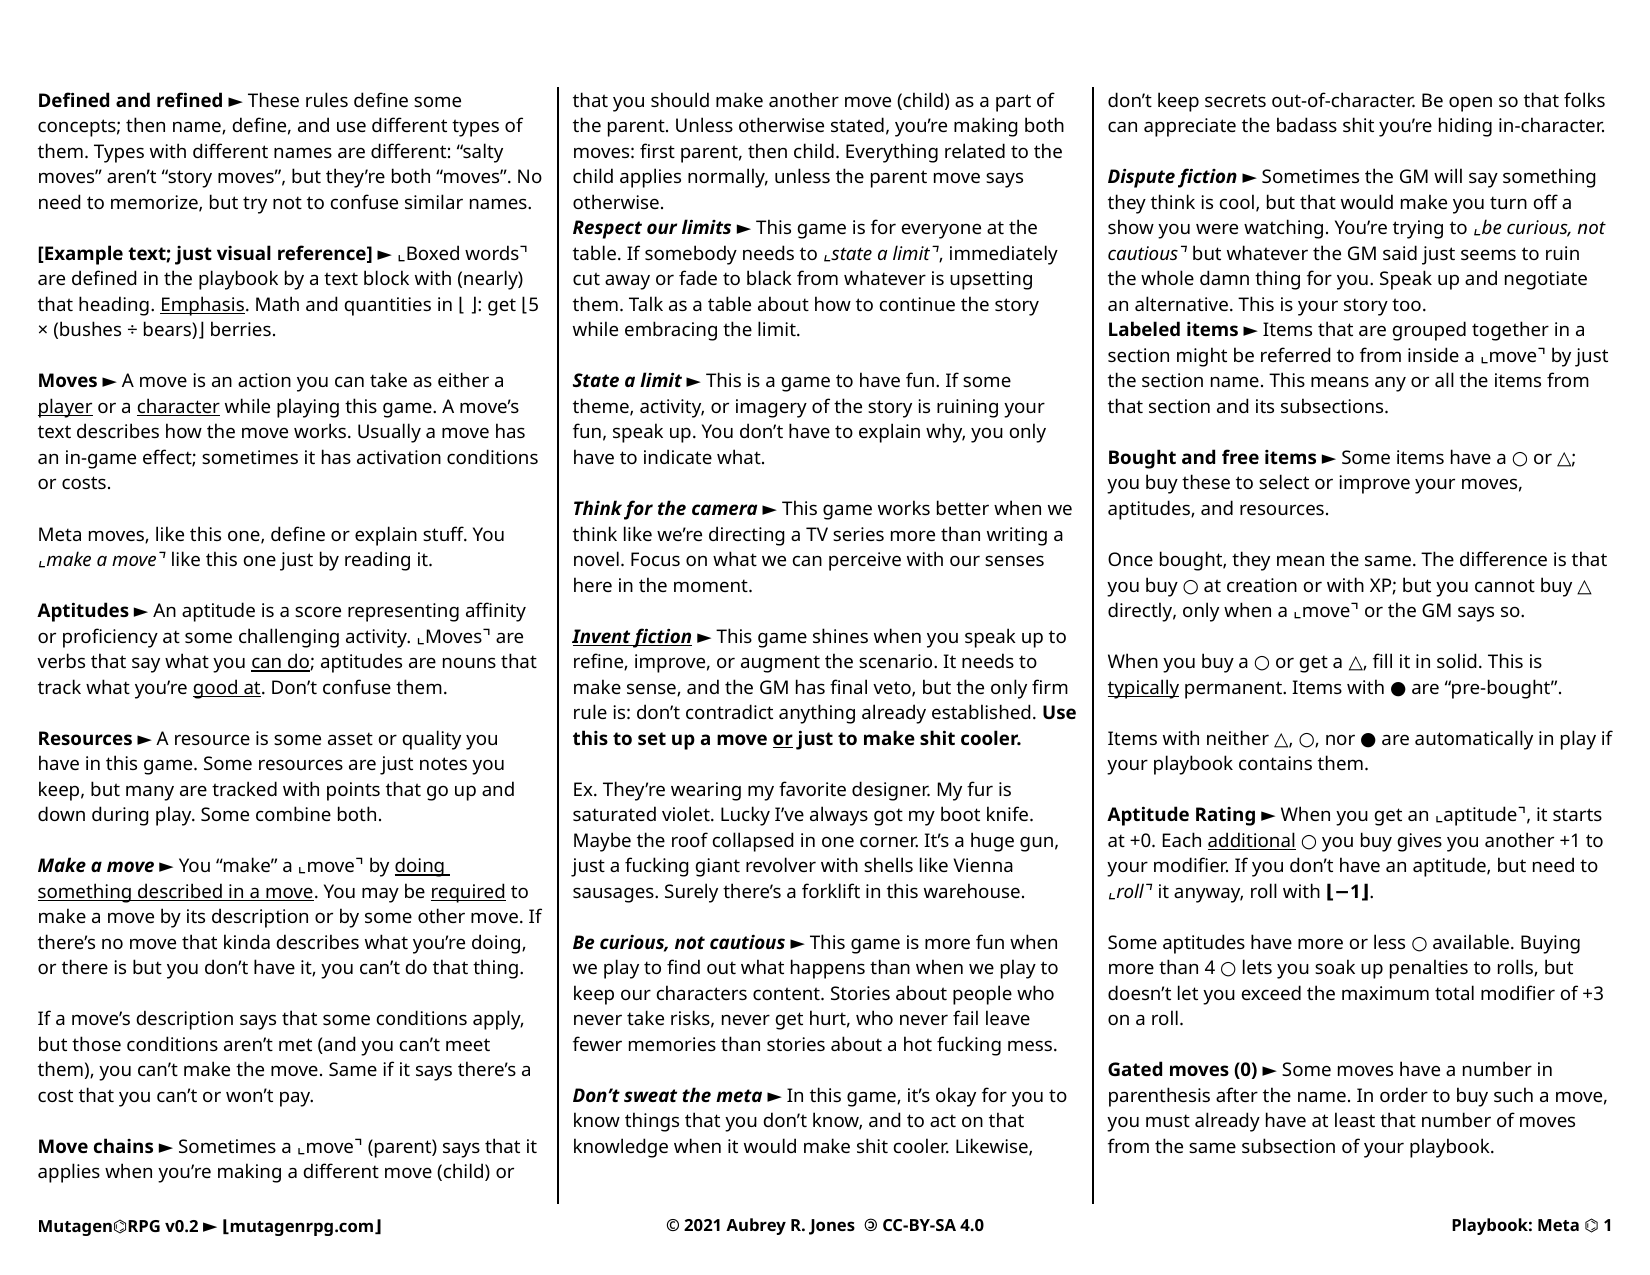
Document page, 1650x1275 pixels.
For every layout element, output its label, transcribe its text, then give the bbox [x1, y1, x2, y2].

text Once bought, they mean the same. The difference is that you buy ○ at creation or with XP; but you cannot buy △ directly, only when a ⌞move⌝ or the GM says so. [1107, 546, 1612, 623]
text When you buy a ○ or get a △, fill it in solid. This is typically permanent. Items with ● are “pre-bought”. [1107, 648, 1612, 699]
subtitle Don’t sweat the meta ► In this game, it’s okay for you to know things that you don’t know, and to act on that knowledge when it would make shit cooler. Likewise, [572, 1082, 1077, 1159]
text Aptitude Rating ► When you get an ⌞aptitude⌝, it starts at +0. Each additional ○ you buy gives you another +1 to your modifier. If you don’t have an aptitude, but need to ⌞roll⌝ it anyway, roll with ⌊−1⌋. [1107, 802, 1612, 904]
text Aptitudes ► An aptitude is a score representing affinity or proficiency at some challenging activity. ⌞Moves⌝ are verbs that say what you can do; aptitudes are nouns that track what you’re good at. Don’t confuse them. [37, 597, 542, 699]
text Resources ► A resource is some asset or quality you have in this game. Some resources are just notes you keep, but many are tracked with points that go up and down during play. Some combine both. [37, 725, 542, 827]
text [Example text; just visual reference] ► ⌞Boxed words⌝ are defined in the playbook by a text block with (nearly) that heading. Emphasis. Math and quantities in ⌊ ⌋: get ⌊5 × (bushes ÷ bears)⌋ berries. [37, 240, 542, 342]
subtitle Dispute fiction ► Sometimes the GM will say something they think is cool, but that would make you turn off a show you were watching. You’re trying to ⌞be curious, not cautious⌝ but whatever the GM said just seems to ruin the whole damn thing for you. Speak up and negotiate an alternative. This is your story too. [1107, 163, 1612, 317]
subtitle don’t keep secrets out-of-character. Be open so that folks can appreciate the badass shit you’re hiding in-character. [1107, 87, 1612, 138]
text Meta moves, like this one, define or explain stuff. You ⌞make a move⌝ like this one just by reading it. [37, 521, 542, 572]
subtitle Respect our limits ► This game is for everyone at the table. If somebody needs to ⌞state a limit⌝, immediately cut away or fade to black from whatever is upsetting them. Talk as a table about how to continue the story while embracing the limit. [572, 214, 1077, 342]
text Some aptitudes have more or less ○ available. Buying more than 4 ○ lets you soak up penalties to rolls, but doesn’t let you exceed the maximum total modifier of +3 on a roll. [1107, 929, 1612, 1031]
subtitle Think for the camera ► This game works better when we think like we’re directing a TV series more than writing a novel. Focus on what we can perceive with our senses here in the moment. [572, 495, 1077, 597]
text If a move’s description says that some conditions apply, but those conditions aren’t met (and you can’t meet them), you can’t make the move. Same if it says there’s a cost that you can’t or won’t pay. [37, 1006, 542, 1108]
subtitle Ex. They’re wearing my favorite designer. My fur is saturated violet. Lucky I’ve always got my boot knife. Maybe the roof collapsed in one corner. It’s a huge gun, just a fucking giant revolver with shells like Vienna sausages. Surely there’s a forklift in this warehouse. [572, 776, 1077, 904]
text Moves ► A move is an action you can take as either a player or a character while playing this game. A move’s text describes how the move works. Usually a move has an in-game effect; sometimes it has activation conditions or costs. [37, 368, 542, 495]
text Make a move ► You “make” a ⌞move⌝ by doing something described in a move. You may be required to make a move by its description or by some other move. If there’s no move that kinda describes what you’re doing, or there is but you don’t have it, you can’t do that thing. [37, 853, 542, 980]
subtitle Be curious, not cautious ► This game is more fun when we play to find out what happens than when we play to keep our characters content. Stories about people who never take risks, never get hurt, who never fail leave fewer memories than stories about a hot fucking mess. [572, 929, 1077, 1057]
text that you should make another move (child) as a part of the parent. Unless otherwise stated, you’re making both moves: first parent, then child. Everything related to the child applies normally, unless the parent move says otherwise. [572, 87, 1077, 214]
subtitle Invent fiction ► This game shines when you speak up to refine, improve, or augment the scenario. It needs to make sense, and the GM has final veto, but the only firm rule is: don’t contradict anything already established. Use this to set up a move or just to make shit cooler. [572, 623, 1077, 751]
text Items with neither △, ○, nor ● are automatically in play if your playbook contains them. [1107, 725, 1612, 776]
subtitle State a limit ► This is a game to have fun. If some theme, activity, or imagery of the story is ruining your fun, speak up. You don’t have to explain why, you only have to indicate what. [572, 368, 1077, 470]
text Bought and free items ► Some items have a ○ or △; you buy these to select or improve your moves, aptitudes, and resources. [1107, 444, 1612, 521]
text Labeled items ► Items that are grouped together in a section might be referred to from inside a ⌞move⌝ by just the section name. This means any or all the items from that section and its subsections. [1107, 317, 1612, 419]
text Gated moves (0) ► Some moves have a number in parenthesis after the name. In order to buy such a move, you must already have at least that number of moves from the same subsection of your playbook. [1107, 1057, 1612, 1159]
text Defined and refined ► These rules define some concepts; then name, define, and use different types of them. Types with different names are different: “salty moves” aren’t “story moves”, but they’re both “moves”. No need to memorize, but try not to confuse similar names. [37, 87, 542, 214]
text Move chains ► Sometimes a ⌞move⌝ (parent) says that it applies when you’re making a different move (child) or [37, 1133, 542, 1184]
